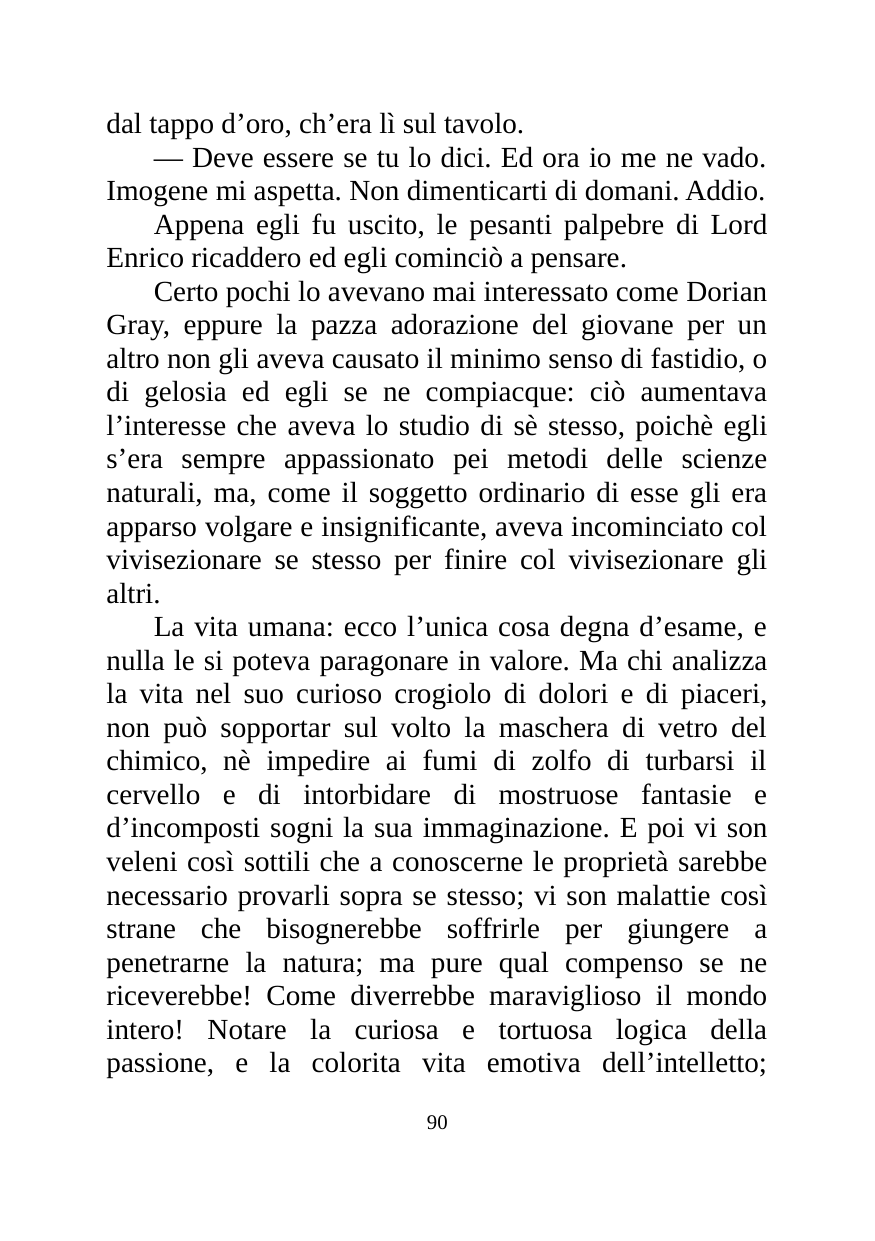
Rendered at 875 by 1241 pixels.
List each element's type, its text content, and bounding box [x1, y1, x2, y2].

text La vita umana: ecco l’unica cosa degna d’esame, e nulla le si poteva paragonare in valore. Ma chi analizza la vita nel suo curioso crogiolo di dolori e di piaceri, non può sopportar sul volto la maschera di vetro del chimico, nè impedire ai fumi di zolfo di turbarsi il cervello e di intorbidare di mostruose fantasie e d’incomposti sogni la sua immaginazione. E poi vi son veleni così sottili che a conoscerne le proprietà sarebbe necessario provarli sopra se stesso; vi son malattie così strane che bisognerebbe soffrirle per giungere a penetrarne la natura; ma pure qual compenso se ne riceverebbe! Come diverrebbe maraviglioso il mondo intero! Notare la curiosa e tortuosa logica della passione, e la colorita vita emotiva dell’intelletto; [106, 609, 768, 1079]
text Certo pochi lo avevano mai interessato come Dorian Gray, eppure la pazza adorazione del giovane per un altro non gli aveva causato il minimo senso di fastidio, o di gelosia ed egli se ne compiacque: ciò aumentava l’interesse che aveva lo studio di sè stesso, poichè egli s’era sempre appassionato pei metodi delle scienze naturali, ma, come il soggetto ordinario di esse gli era apparso volgare e insignificante, aveva incominciato col vivisezionare se stesso per finire col vivisezionare gli altri. [106, 274, 768, 609]
text dal tappo d’oro, ch’era lì sul tavolo. [106, 106, 768, 140]
text Appena egli fu uscito, le pesanti palpebre di Lord Enrico ricaddero ed egli cominciò a pensare. [106, 207, 768, 274]
text — Deve essere se tu lo dici. Ed ora io me ne vado. Imogene mi aspetta. Non dimenticarti di domani. Addio. [106, 140, 768, 207]
